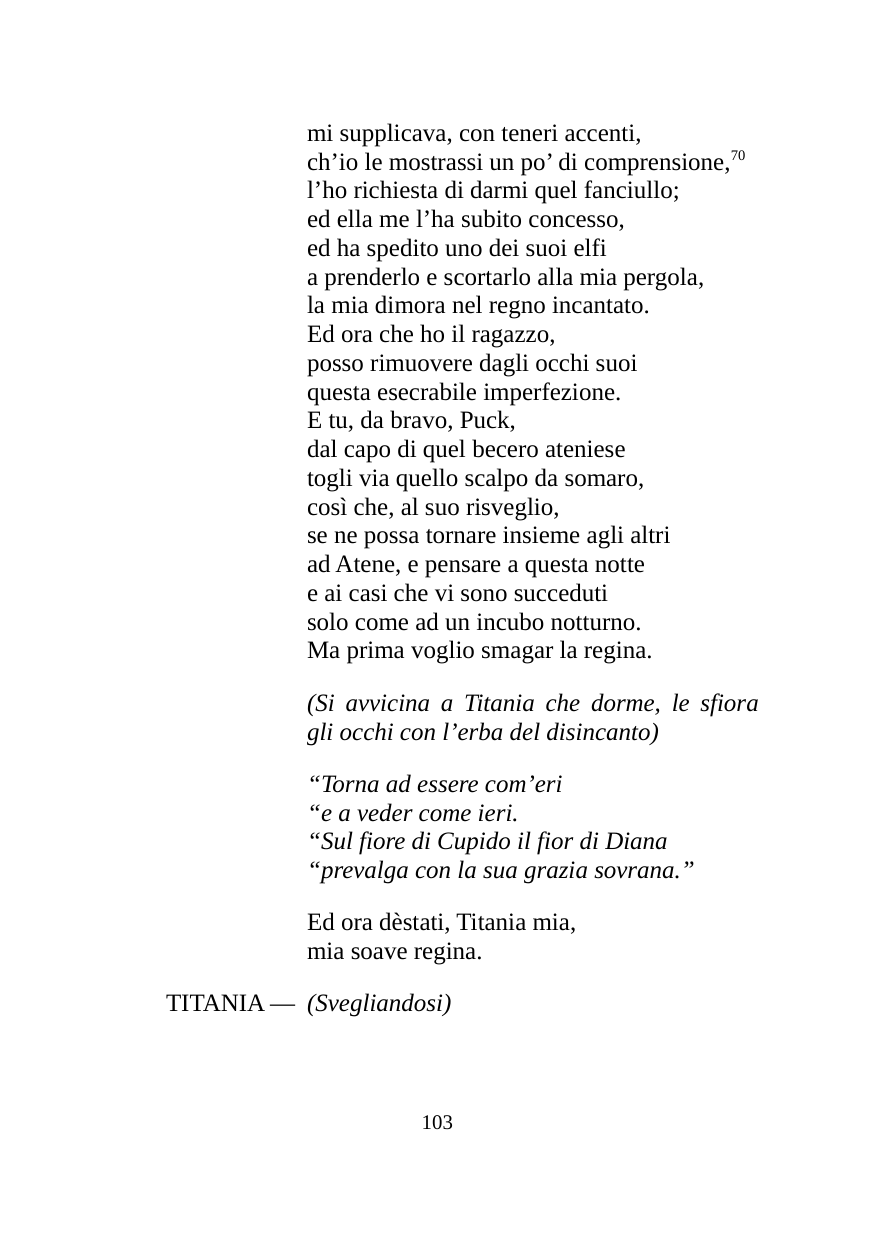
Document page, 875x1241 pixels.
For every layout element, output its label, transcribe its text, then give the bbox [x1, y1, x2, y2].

table_cell (Si avvicina a Titania che dorme, le sfiora gli occhi con l’erba del disincanto) [301, 676, 768, 757]
table_cell (Svegliandosi) [301, 977, 768, 1029]
table_cell mi supplicava, con teneri accenti, ch’io le mostrassi un po’ di comprensione, l’ho richiesta di darmi quel fanciullo; ed ella me l’ha subito concesso, ed ha spedito uno dei suoi elfi a prenderlo e scortarlo alla mia pergola, la mia dimora nel regno incantato. Ed ora che ho il ragazzo, posso rimuovere dagli occhi suoi questa esecrabile imperfezione. E tu, da bravo, Puck, dal capo di quel becero ateniese togli via quello scalpo da somaro, così che, al suo risveglio, se ne possa tornare insieme agli altri ad Atene, e pensare a questa notte e ai casi che vi sono succeduti solo come ad un incubo notturno. Ma prima voglio smagar la regina. [301, 106, 768, 676]
table_cell “Torna ad essere com’eri “e a veder come ieri. “Sul fiore di Cupido il fior di Diana “prevalga con la sua grazia sovrana.” [301, 757, 768, 896]
table_cell [106, 106, 301, 977]
table_cell TITANIA — [106, 977, 301, 1029]
table_cell Ed ora dèstati, Titania mia, mia soave regina. [301, 896, 768, 977]
